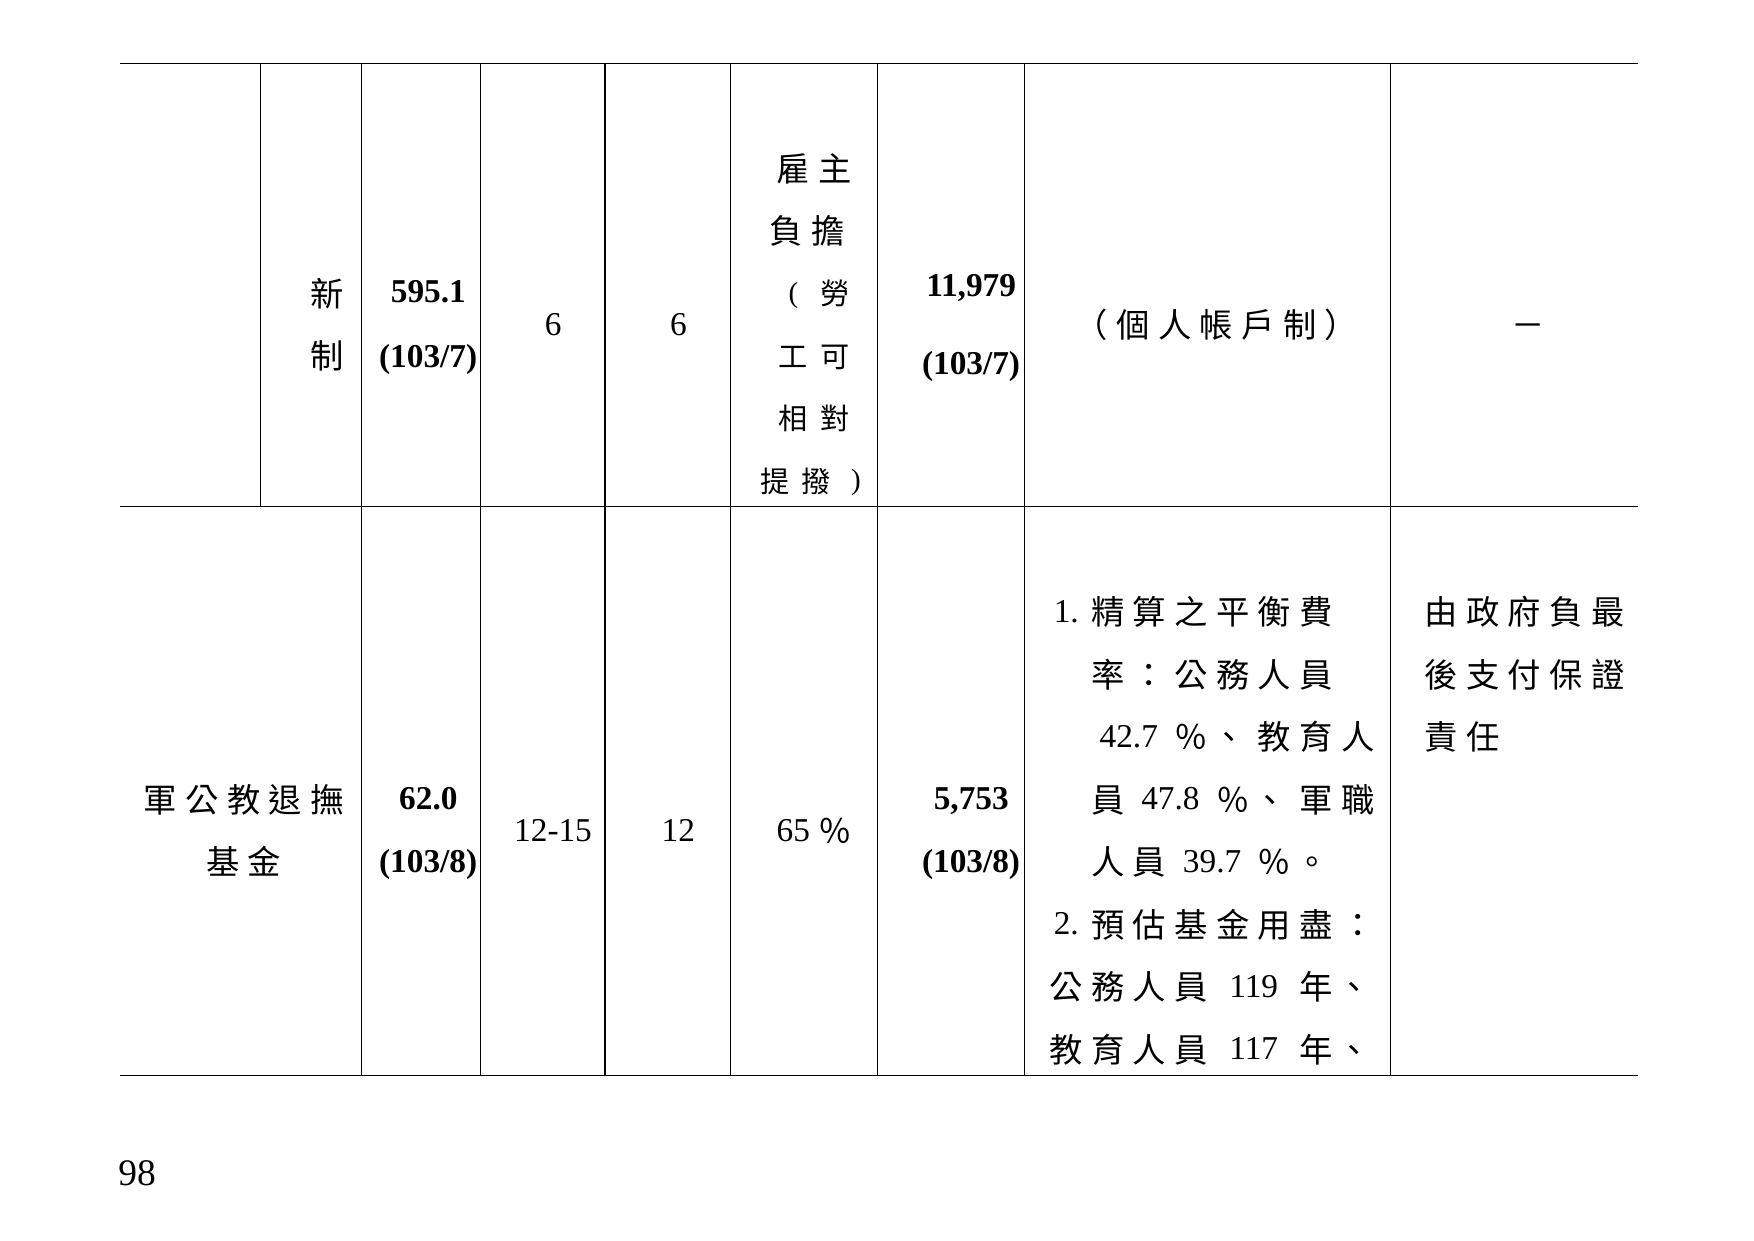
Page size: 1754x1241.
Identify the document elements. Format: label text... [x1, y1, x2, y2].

table_cell 65％ [731, 507, 877, 1074]
table_cell [120, 64, 260, 506]
table_cell 5,753 (103/8) [878, 507, 1024, 1074]
table_cell － [1391, 64, 1637, 506]
table_cell 12 [606, 507, 730, 1074]
table_cell （個人帳戶制） [1025, 64, 1390, 506]
table_cell 1.精算之平衡費率：公務人員42.7％、教育人員47.8％、軍職人員39.7％。 2.預估基金用盡：公務人員119年、教育人員117年、 [1025, 507, 1390, 1074]
table_cell 595.1 (103/7) [362, 64, 480, 506]
table_cell 雇主負擔(勞工可相對提撥) [731, 64, 877, 506]
table_cell 62.0 (103/8) [362, 507, 480, 1074]
table_cell 6 [481, 64, 604, 506]
table_cell 6 [606, 64, 730, 506]
table_cell 12-15 [481, 507, 604, 1074]
table_cell 新制 [261, 64, 361, 506]
table_cell 11,979 (103/7) [878, 64, 1024, 506]
table_cell 軍公教退撫基金 [120, 507, 361, 1074]
table_cell 由政府負最後支付保證責任 [1391, 507, 1637, 1074]
